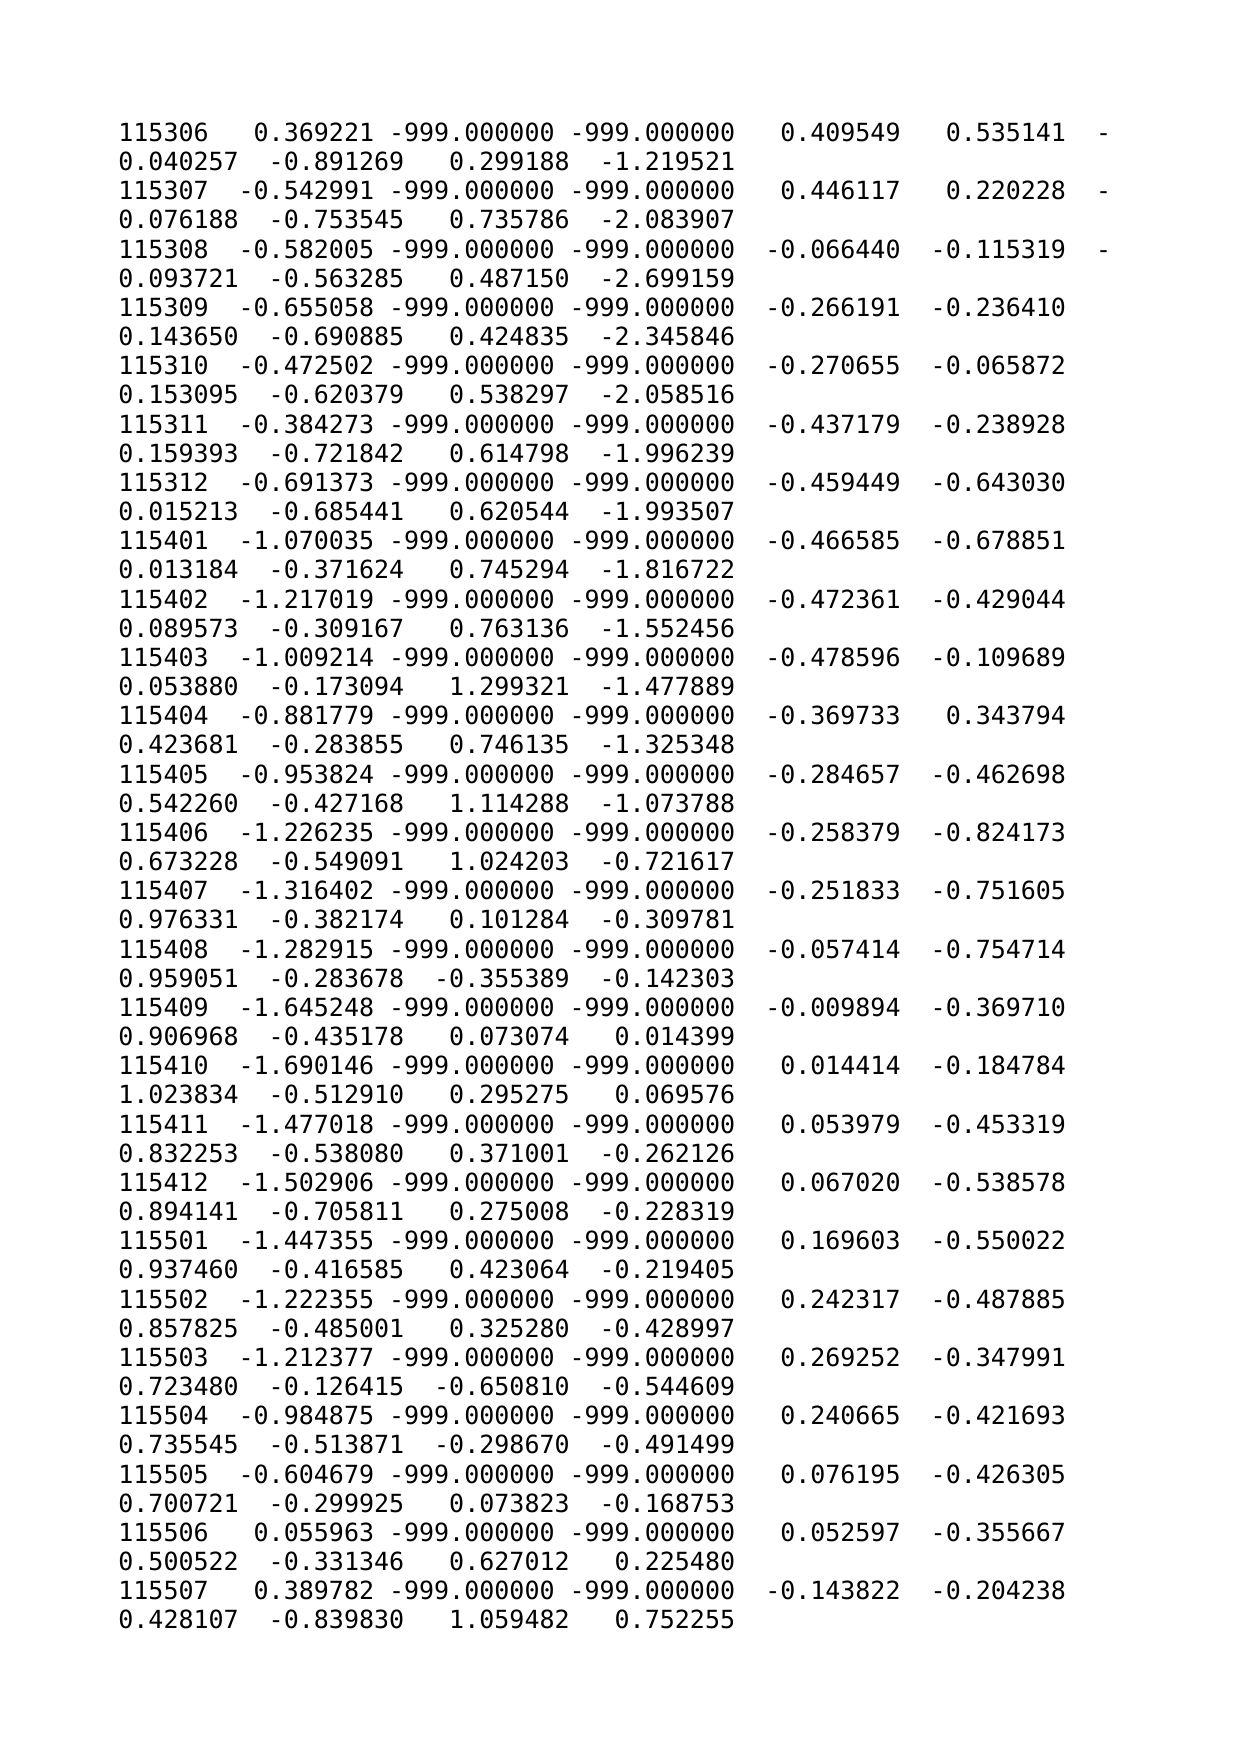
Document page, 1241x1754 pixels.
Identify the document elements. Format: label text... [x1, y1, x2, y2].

text 115306 0.369221 -999.000000 -999.000000 0.409549 0.535141 -0.040257 -0.891269 0.299188 -1.219521 115307 -0.542991 -999.000000 -999.000000 0.446117 0.220228 -0.076188 -0.753545 0.735786 -2.083907 115308 -0.582005 -999.000000 -999.000000 -0.066440 -0.115319 -0.093721 -0.563285 0.487150 -2.699159 115309 -0.655058 -999.000000 -999.000000 -0.266191 -0.236410 0.143650 -0.690885 0.424835 -2.345846 115310 -0.472502 -999.000000 -999.000000 -0.270655 -0.065872 0.153095 -0.620379 0.538297 -2.058516 115311 -0.384273 -999.000000 -999.000000 -0.437179 -0.238928 0.159393 -0.721842 0.614798 -1.996239 115312 -0.691373 -999.000000 -999.000000 -0.459449 -0.643030 0.015213 -0.685441 0.620544 -1.993507 115401 -1.070035 -999.000000 -999.000000 -0.466585 -0.678851 0.013184 -0.371624 0.745294 -1.816722 115402 -1.217019 -999.000000 -999.000000 -0.472361 -0.429044 0.089573 -0.309167 0.763136 -1.552456 115403 -1.009214 -999.000000 -999.000000 -0.478596 -0.109689 0.053880 -0.173094 1.299321 -1.477889 115404 -0.881779 -999.000000 -999.000000 -0.369733 0.343794 0.423681 -0.283855 0.746135 -1.325348 115405 -0.953824 -999.000000 -999.000000 -0.284657 -0.462698 0.542260 -0.427168 1.114288 -1.073788 115406 -1.226235 -999.000000 -999.000000 -0.258379 -0.824173 0.673228 -0.549091 1.024203 -0.721617 115407 -1.316402 -999.000000 -999.000000 -0.251833 -0.751605 0.976331 -0.382174 0.101284 -0.309781 115408 -1.282915 -999.000000 -999.000000 -0.057414 -0.754714 0.959051 -0.283678 -0.355389 -0.142303 115409 -1.645248 -999.000000 -999.000000 -0.009894 -0.369710 0.906968 -0.435178 0.073074 0.014399 115410 -1.690146 -999.000000 -999.000000 0.014414 -0.184784 1.023834 -0.512910 0.295275 0.069576 115411 -1.477018 -999.000000 -999.000000 0.053979 -0.453319 0.832253 -0.538080 0.371001 -0.262126 115412 -1.502906 -999.000000 -999.000000 0.067020 -0.538578 0.894141 -0.705811 0.275008 -0.228319 115501 -1.447355 -999.000000 -999.000000 0.169603 -0.550022 0.937460 -0.416585 0.423064 -0.219405 115502 -1.222355 -999.000000 -999.000000 0.242317 -0.487885 0.857825 -0.485001 0.325280 -0.428997 115503 -1.212377 -999.000000 -999.000000 0.269252 -0.347991 0.723480 -0.126415 -0.650810 -0.544609 115504 -0.984875 -999.000000 -999.000000 0.240665 -0.421693 0.735545 -0.513871 -0.298670 -0.491499 115505 -0.604679 -999.000000 -999.000000 0.076195 -0.426305 0.700721 -0.299925 0.073823 -0.168753 115506 0.055963 -999.000000 -999.000000 0.052597 -0.355667 0.500522 -0.331346 0.627012 0.225480 115507 0.389782 -999.000000 -999.000000 -0.143822 -0.204238 0.428107 -0.839830 1.059482 0.752255 [118, 118, 1122, 1635]
